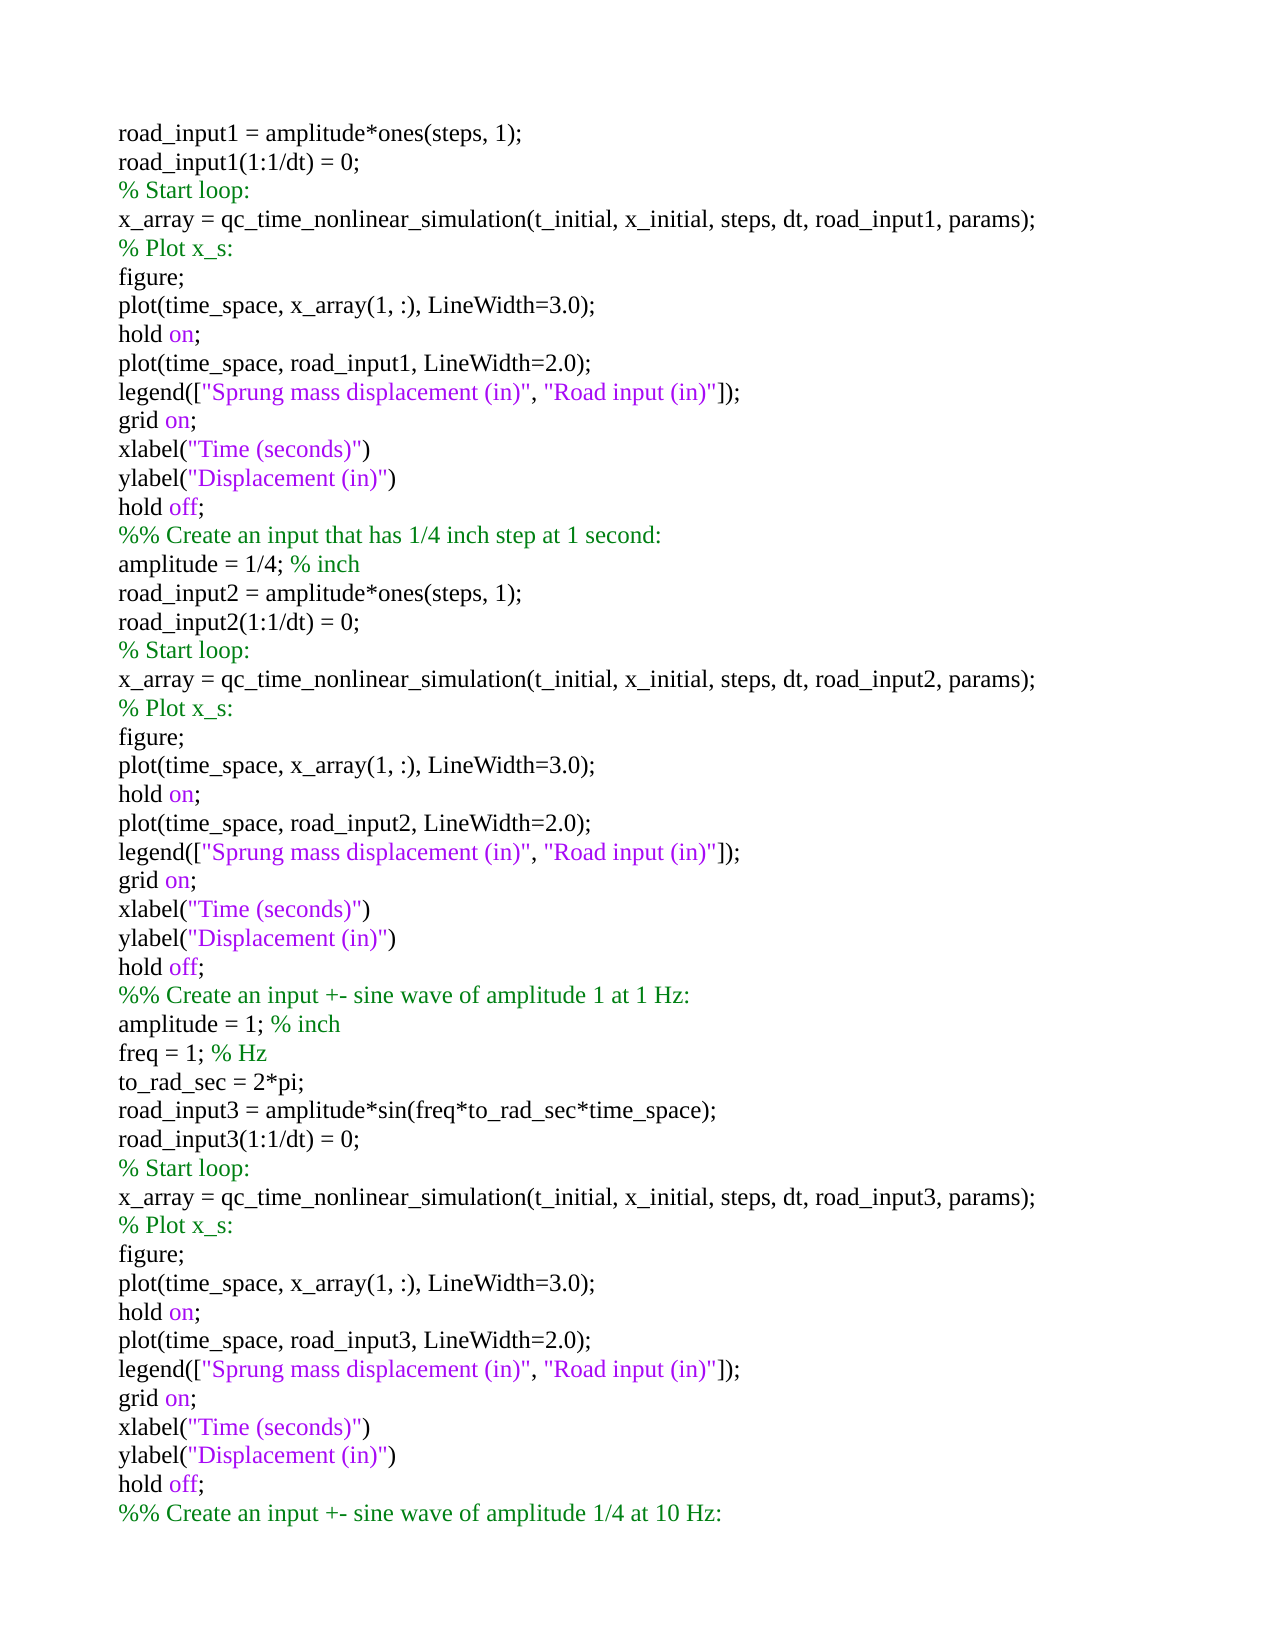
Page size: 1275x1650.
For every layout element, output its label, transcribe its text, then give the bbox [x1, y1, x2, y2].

text x_array = qc_time_nonlinear_simulation(t_initial, x_initial, steps, dt, road_input2, params); [118, 664, 1157, 693]
text plot(time_space, road_input3, LineWidth=2.0); [118, 1326, 1157, 1354]
text plot(time_space, x_array(1, :), LineWidth=3.0); [118, 1268, 1157, 1297]
text road_input2(1:1/dt) = 0; [118, 607, 1157, 636]
text figure; [118, 1239, 1157, 1268]
text road_input2 = amplitude*ones(steps, 1); [118, 578, 1157, 607]
text plot(time_space, road_input1, LineWidth=2.0); [118, 348, 1157, 377]
text % Plot x_s: [118, 1211, 1157, 1239]
text ylabel("Displacement (in)") [118, 923, 1157, 952]
text ylabel("Displacement (in)") [118, 1441, 1157, 1469]
text road_input1(1:1/dt) = 0; [118, 147, 1157, 176]
text amplitude = 1/4; % inch [118, 549, 1157, 578]
text grid on; [118, 1383, 1157, 1412]
text hold on; [118, 1297, 1157, 1326]
text figure; [118, 722, 1157, 751]
text hold on; [118, 779, 1157, 808]
text road_input3 = amplitude*sin(freq*to_rad_sec*time_space); [118, 1096, 1157, 1124]
text xlabel("Time (seconds)") [118, 434, 1157, 463]
text road_input3(1:1/dt) = 0; [118, 1124, 1157, 1153]
text hold on; [118, 319, 1157, 348]
text %% Create an input +- sine wave of amplitude 1 at 1 Hz: [118, 981, 1157, 1009]
text % Plot x_s: [118, 233, 1157, 262]
text % Start loop: [118, 1153, 1157, 1182]
text amplitude = 1; % inch [118, 1009, 1157, 1038]
text grid on; [118, 866, 1157, 894]
text grid on; [118, 406, 1157, 434]
text hold off; [118, 492, 1157, 521]
text hold off; [118, 1469, 1157, 1498]
text to_rad_sec = 2*pi; [118, 1067, 1157, 1096]
text x_array = qc_time_nonlinear_simulation(t_initial, x_initial, steps, dt, road_input3, params); [118, 1182, 1157, 1211]
text x_array = qc_time_nonlinear_simulation(t_initial, x_initial, steps, dt, road_input1, params); [118, 204, 1157, 233]
text legend(["Sprung mass displacement (in)", "Road input (in)"]); [118, 837, 1157, 866]
text %% Create an input that has 1/4 inch step at 1 second: [118, 521, 1157, 549]
text plot(time_space, x_array(1, :), LineWidth=3.0); [118, 751, 1157, 779]
text road_input1 = amplitude*ones(steps, 1); [118, 118, 1157, 147]
text plot(time_space, x_array(1, :), LineWidth=3.0); [118, 291, 1157, 319]
text % Start loop: [118, 176, 1157, 204]
text xlabel("Time (seconds)") [118, 1412, 1157, 1441]
text % Start loop: [118, 636, 1157, 664]
text freq = 1; % Hz [118, 1038, 1157, 1067]
text % Plot x_s: [118, 693, 1157, 722]
text legend(["Sprung mass displacement (in)", "Road input (in)"]); [118, 377, 1157, 406]
text xlabel("Time (seconds)") [118, 894, 1157, 923]
text figure; [118, 262, 1157, 291]
text plot(time_space, road_input2, LineWidth=2.0); [118, 808, 1157, 837]
text legend(["Sprung mass displacement (in)", "Road input (in)"]); [118, 1354, 1157, 1383]
text hold off; [118, 952, 1157, 981]
text %% Create an input +- sine wave of amplitude 1/4 at 10 Hz: [118, 1498, 1157, 1527]
text ylabel("Displacement (in)") [118, 463, 1157, 492]
